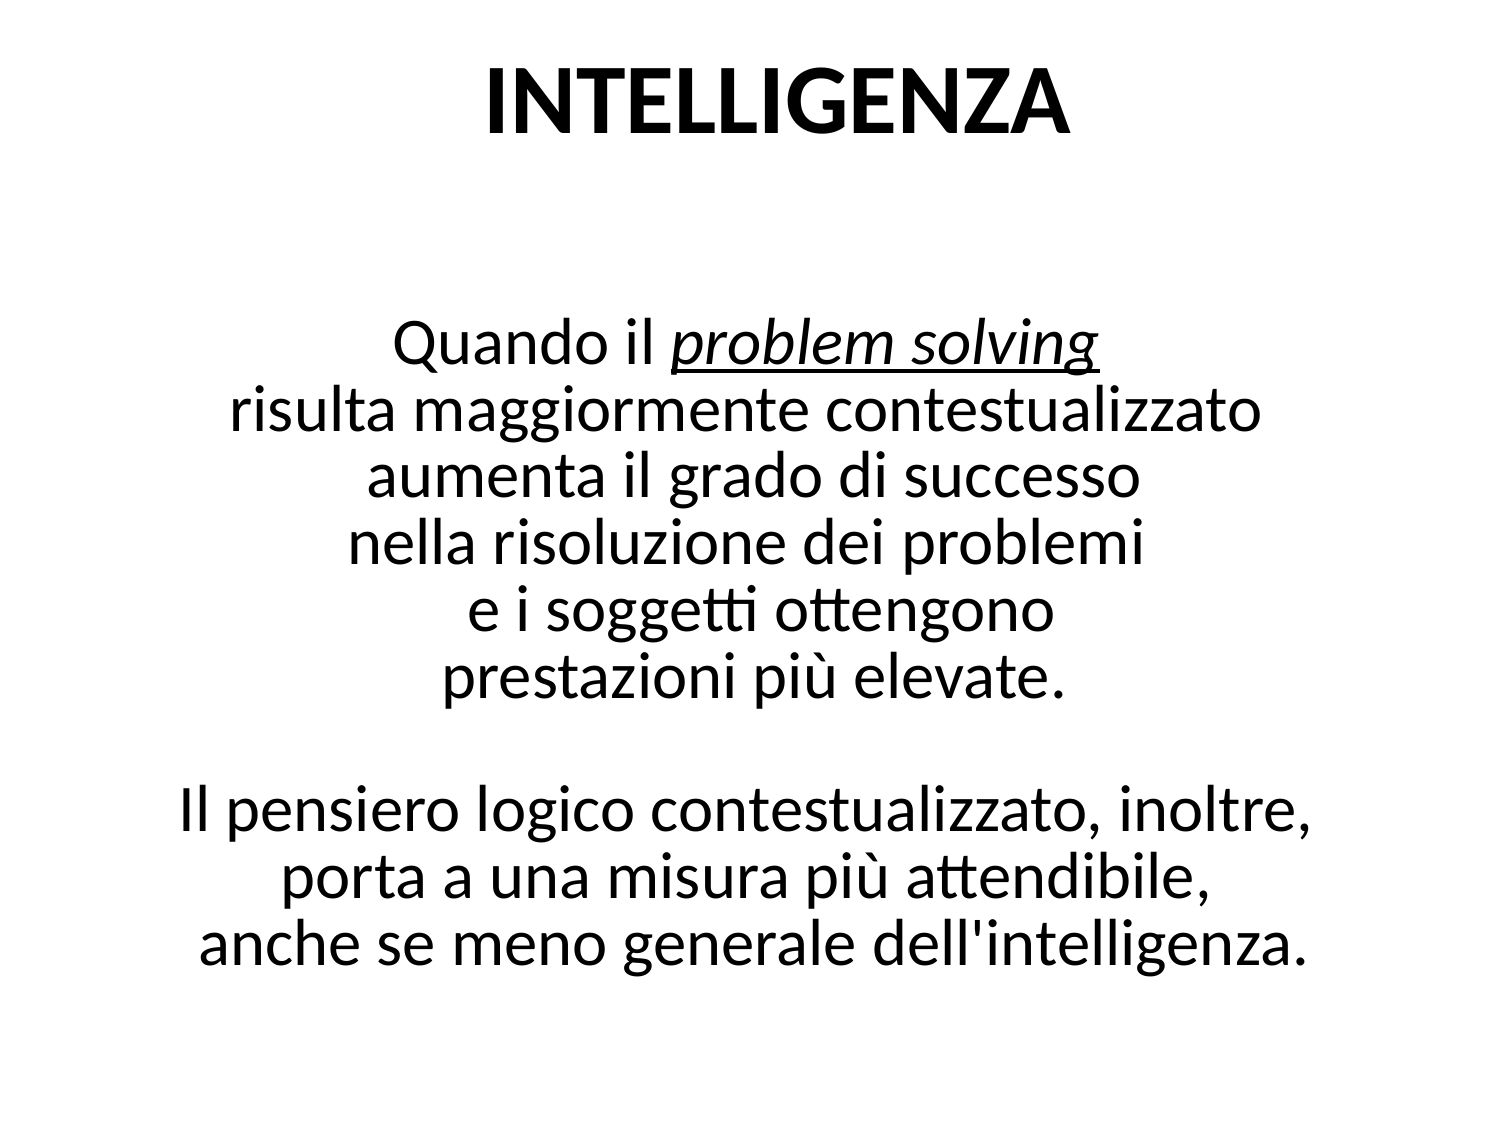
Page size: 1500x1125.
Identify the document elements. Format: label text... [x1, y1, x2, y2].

title Quando il problem solving risulta maggiormente contestualizzato aumenta il grado di successo nella risoluzione dei problemi e i soggetti ottengono prestazioni più elevate. Il pensiero logico contestualizzato, inoltre, porta a una misura più attendibile, anche se meno generale dell'intelligenza. [79, 185, 1430, 1111]
text_box INTELLIGENZA [469, 47, 1087, 170]
